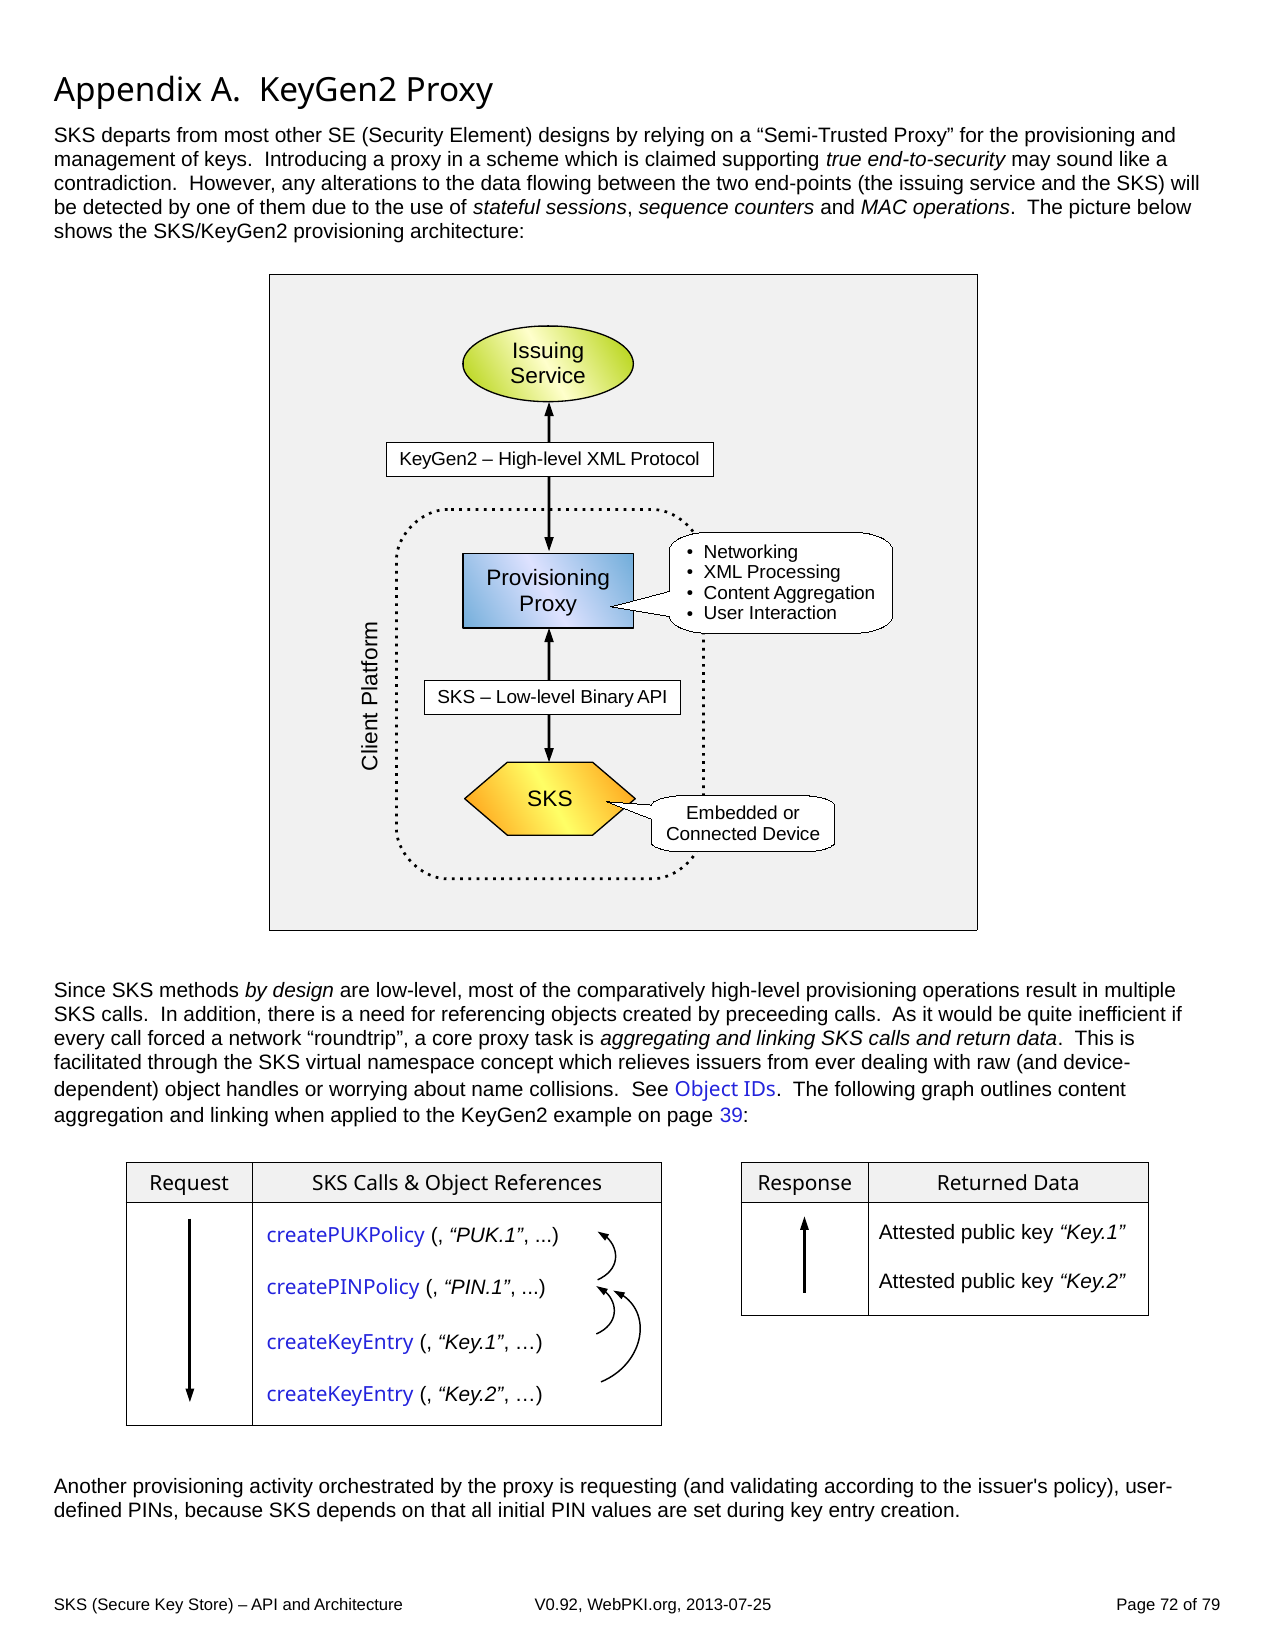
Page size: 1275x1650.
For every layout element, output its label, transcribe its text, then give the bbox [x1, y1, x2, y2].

table_cell createKeyEntry (, “Key.1”, …) [253, 1315, 582, 1367]
table_header Returned Data [869, 1163, 1148, 1202]
table_cell createPUKPolicy (, “PUK.1”, ...) [253, 1203, 582, 1260]
table_header Request [127, 1163, 252, 1202]
table_cell [741, 1316, 868, 1425]
text Since SKS methods by design are low-level, most of the comparatively high-level provisioning operations result in multiple SKS calls. In addition, there is a need for referencing objects created by preceeding calls. As it would be quite inefficient if every call forced a network “roundtrip”, a core proxy task is aggregating and linking SKS calls and return data. This is facilitated through the SKS virtual namespace concept which relieves issuers from ever dealing with raw (and device-dependent) object handles or worrying about name collisions. See Object IDs. The following graph outlines content aggregation and linking when applied to the KeyGen2 example on page 34: [54, 978, 1221, 1127]
table_cell [127, 1203, 252, 1425]
table_cell createPINPolicy (, “PIN.1”, ...) [253, 1260, 582, 1315]
subtitle KeyGen2 Proxy [54, 66, 1221, 111]
table_cell Attested public key “Key.2” [869, 1260, 1148, 1315]
text Another provisioning activity orchestrated by the proxy is requesting (and validating according to the issuer's policy), user-defined PINs, because SKS depends on that all initial PIN values are set during key entry creation. [54, 1473, 1221, 1521]
table_header Response [742, 1163, 868, 1202]
table_cell [582, 1203, 661, 1425]
text SKS departs from most other SE (Security Element) designs by relying on a “Semi-Trusted Proxy” for the provisioning and management of keys. Introducing a proxy in a scheme which is claimed supporting true end-to-security may sound like a contradiction. However, any alterations to the data flowing between the two end-points (the issuing service and the SKS) will be detected by one of them due to the use of stateful sessions, sequence counters and MAC operations. The picture below shows the SKS/KeyGen2 provisioning architecture: [54, 123, 1221, 243]
table_cell Attested public key “Key.1” [869, 1203, 1148, 1260]
table_cell [868, 1316, 1148, 1425]
table_cell [742, 1203, 868, 1315]
table_header SKS Calls & Object References [253, 1163, 661, 1202]
table_cell createKeyEntry (, “Key.2”, …) [253, 1368, 582, 1425]
table_header [662, 1162, 741, 1425]
